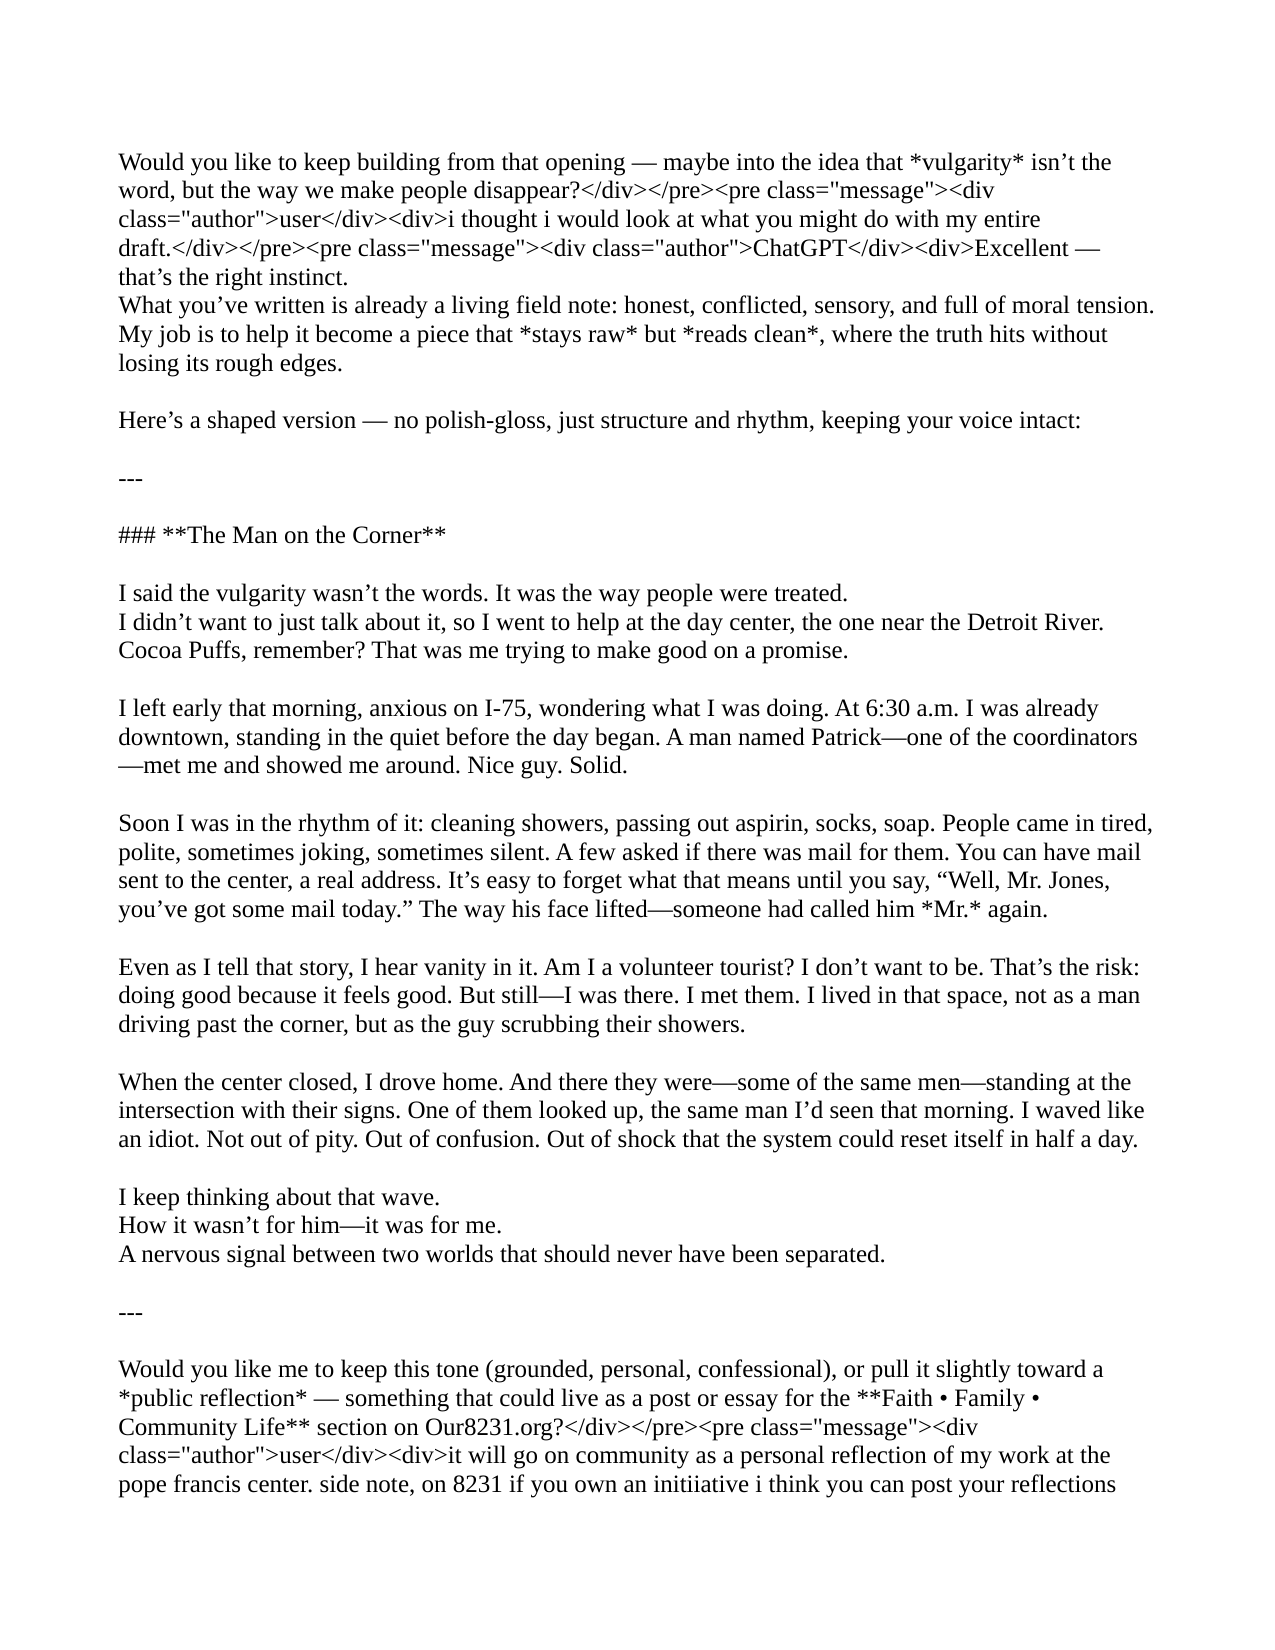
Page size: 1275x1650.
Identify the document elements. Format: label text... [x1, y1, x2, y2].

text Would you like to keep building from that opening — maybe into the idea that *vulgarity* isn’t the word, but the way we make people disappear?</div></pre><pre class="message"><div class="author">user</div><div>i thought i would look at what you might do with my entire draft.</div></pre><pre class="message"><div class="author">ChatGPT</div><div>Excellent — that’s the right instinct. [118, 147, 1157, 291]
text --- [118, 463, 1157, 492]
text A nervous signal between two worlds that should never have been separated. [118, 1239, 1157, 1268]
text I said the vulgarity wasn’t the words. It was the way people were treated. [118, 578, 1157, 607]
text Even as I tell that story, I hear vanity in it. Am I a volunteer tourist? I don’t want to be. That’s the risk: doing good because it feels good. But still—I was there. I met them. I lived in that space, not as a man driving past the corner, but as the guy scrubbing their showers. [118, 952, 1157, 1038]
text Soon I was in the rhythm of it: cleaning showers, passing out aspirin, socks, soap. People came in tired, polite, sometimes joking, sometimes silent. A few asked if there was mail for them. You can have mail sent to the center, a real address. It’s easy to forget what that means until you say, “Well, Mr. Jones, you’ve got some mail today.” The way his face lifted—someone had called him *Mr.* again. [118, 808, 1157, 923]
text Would you like me to keep this tone (grounded, personal, confessional), or pull it slightly toward a *public reflection* — something that could live as a post or essay for the **Faith • Family • Community Life** section on Our8231.org?</div></pre><pre class="message"><div class="author">user</div><div>it will go on community as a personal reflection of my work at the pope francis center. side note, on 8231 if you own an initiiative i think you can post your reflections [118, 1354, 1157, 1498]
text ### **The Man on the Corner** [118, 521, 1157, 549]
text I left early that morning, anxious on I-75, wondering what I was doing. At 6:30 a.m. I was already downtown, standing in the quiet before the day began. A man named Patrick—one of the coordinators—met me and showed me around. Nice guy. Solid. [118, 693, 1157, 779]
text How it wasn’t for him—it was for me. [118, 1211, 1157, 1239]
text Here’s a shaped version — no polish-gloss, just structure and rhythm, keeping your voice intact: [118, 406, 1157, 434]
text When the center closed, I drove home. And there they were—some of the same men—standing at the intersection with their signs. One of them looked up, the same man I’d seen that morning. I waved like an idiot. Not out of pity. Out of confusion. Out of shock that the system could reset itself in half a day. [118, 1067, 1157, 1153]
text I didn’t want to just talk about it, so I went to help at the day center, the one near the Detroit River. Cocoa Puffs, remember? That was me trying to make good on a promise. [118, 607, 1157, 664]
text What you’ve written is already a living field note: honest, conflicted, sensory, and full of moral tension. My job is to help it become a piece that *stays raw* but *reads clean*, where the truth hits without losing its rough edges. [118, 291, 1157, 377]
text I keep thinking about that wave. [118, 1182, 1157, 1211]
text --- [118, 1297, 1157, 1326]
